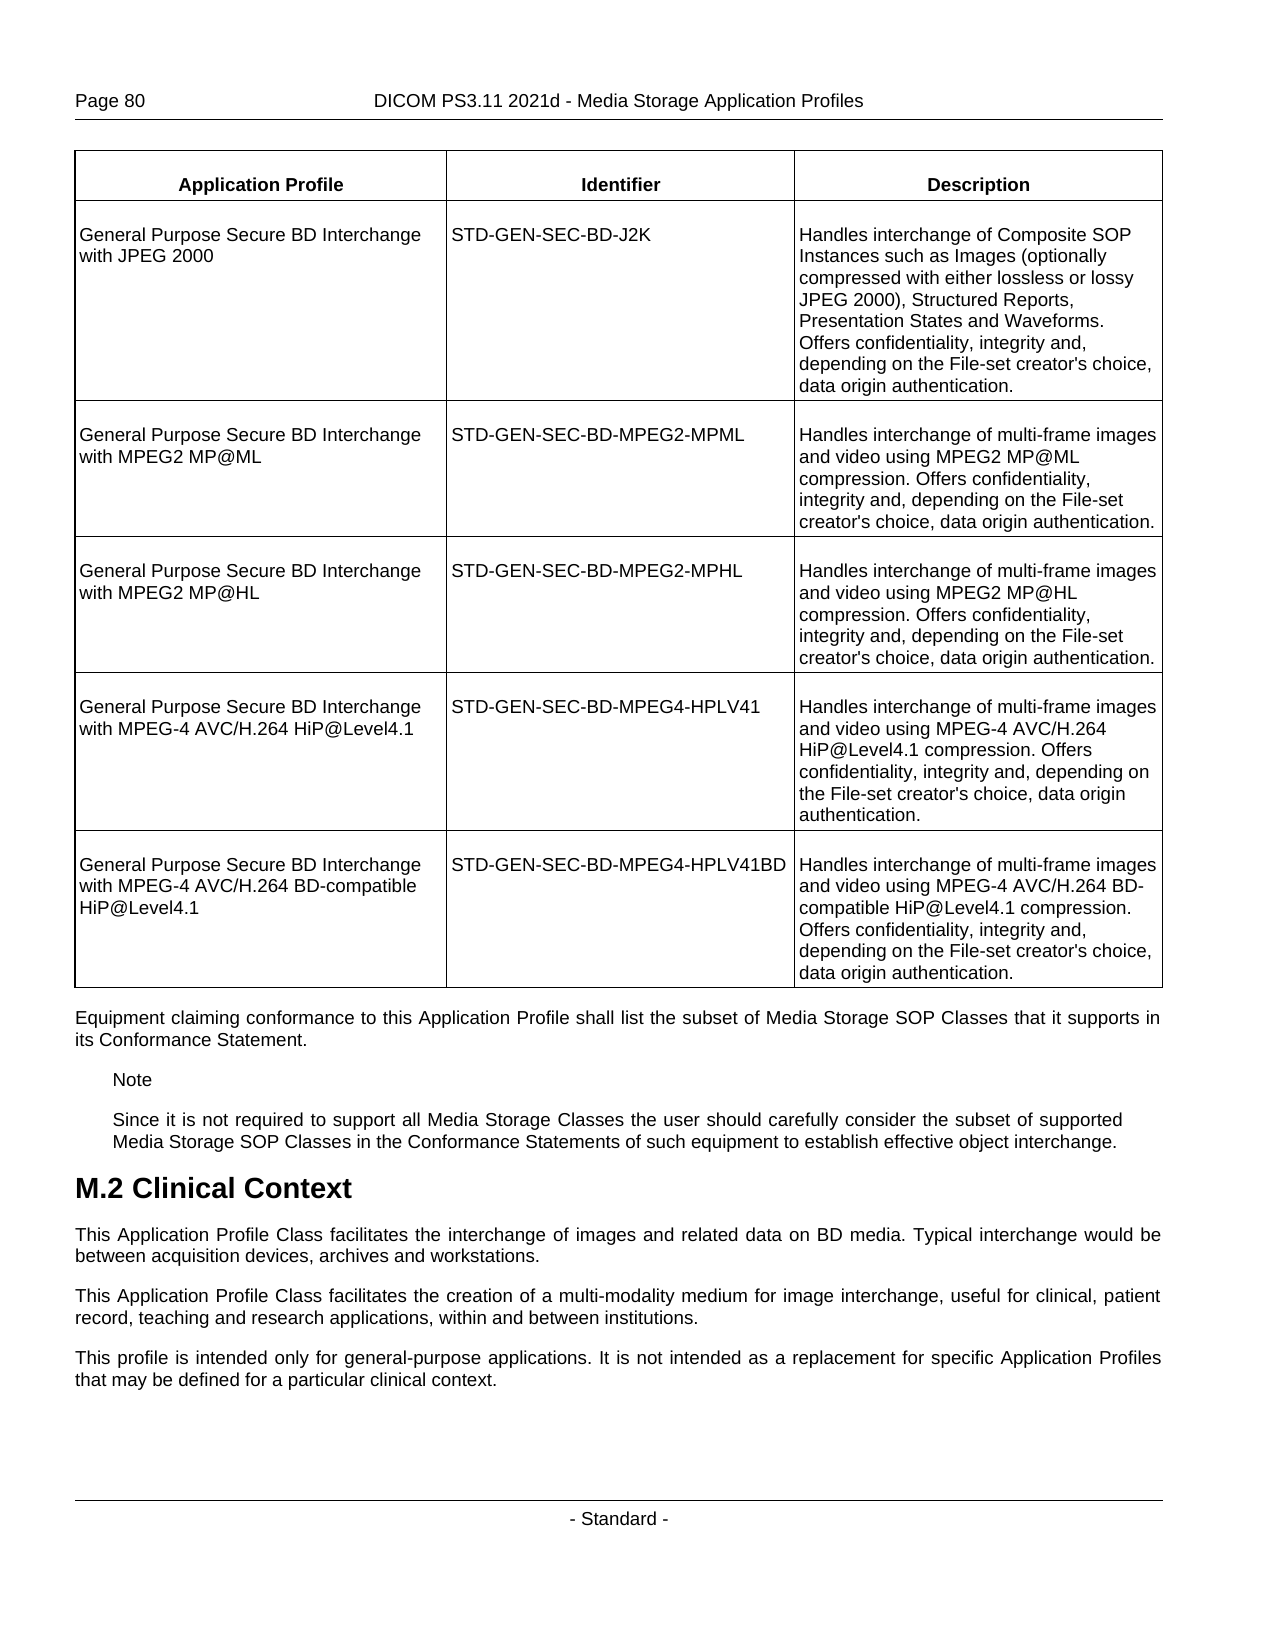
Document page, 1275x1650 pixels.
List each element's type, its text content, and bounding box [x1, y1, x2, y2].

table_cell STD-GEN-SEC-BD-MPEG4-HPLV41 [447, 673, 794, 830]
text This profile is intended only for general-purpose applications. It is not intended as a replacement for specific Application Profiles that may be defined for a particular clinical context. [75, 1347, 1162, 1390]
text M.2 Clinical Context [75, 1171, 1162, 1204]
table_cell STD-GEN-SEC-BD-MPEG2-MPHL [447, 537, 794, 672]
table_cell General Purpose Secure BD Interchange with JPEG 2000 [76, 201, 446, 400]
text Equipment claiming conformance to this Application Profile shall list the subset of Media Storage SOP Classes that it supports in its Conformance Statement. [75, 1007, 1162, 1050]
table_header Application Profile [76, 151, 446, 200]
table_header Description [795, 151, 1162, 200]
text This Application Profile Class facilitates the interchange of images and related data on BD media. Typical interchange would be between acquisition devices, archives and workstations. [75, 1223, 1162, 1266]
table_cell General Purpose Secure BD Interchange with MPEG2 MP@ML [76, 401, 446, 536]
table_cell STD-GEN-SEC-BD-MPEG4-HPLV41BD [447, 831, 794, 987]
table_cell Handles interchange of Composite SOP Instances such as Images (optionally compressed with either lossless or lossy JPEG 2000), Structured Reports, Presentation States and Waveforms. Offers confidentiality, integrity and, depending on the File-set creator's choice, data origin authentication. [795, 201, 1162, 400]
table_cell STD-GEN-SEC-BD-J2K [447, 201, 794, 400]
table_cell General Purpose Secure BD Interchange with MPEG-4 AVC/H.264 HiP@Level4.1 [76, 673, 446, 830]
table_cell STD-GEN-SEC-BD-MPEG2-MPML [447, 401, 794, 536]
table_cell General Purpose Secure BD Interchange with MPEG-4 AVC/H.264 BD-compatible HiP@Level4.1 [76, 831, 446, 987]
table_header Identifier [447, 151, 794, 200]
table_cell Handles interchange of multi-frame images and video using MPEG2 MP@ML compression. Offers confidentiality, integrity and, depending on the File-set creator's choice, data origin authentication. [795, 401, 1162, 536]
table_cell General Purpose Secure BD Interchange with MPEG2 MP@HL [76, 537, 446, 672]
text This Application Profile Class facilitates the creation of a multi-modality medium for image interchange, useful for clinical, patient record, teaching and research applications, within and between institutions. [75, 1285, 1162, 1328]
text Since it is not required to support all Media Storage Classes the user should carefully consider the subset of supported Media Storage SOP Classes in the Conformance Statements of such equipment to establish effective object interchange. [112, 1109, 1125, 1152]
table_cell Handles interchange of multi-frame images and video using MPEG-4 AVC/H.264 BD-compatible HiP@Level4.1 compression. Offers confidentiality, integrity and, depending on the File-set creator's choice, data origin authentication. [795, 831, 1162, 987]
table_cell Handles interchange of multi-frame images and video using MPEG2 MP@HL compression. Offers confidentiality, integrity and, depending on the File-set creator's choice, data origin authentication. [795, 537, 1162, 672]
table_cell Handles interchange of multi-frame images and video using MPEG-4 AVC/H.264 HiP@Level4.1 compression. Offers confidentiality, integrity and, depending on the File-set creator's choice, data origin authentication. [795, 673, 1162, 830]
text Note [112, 1069, 1125, 1090]
